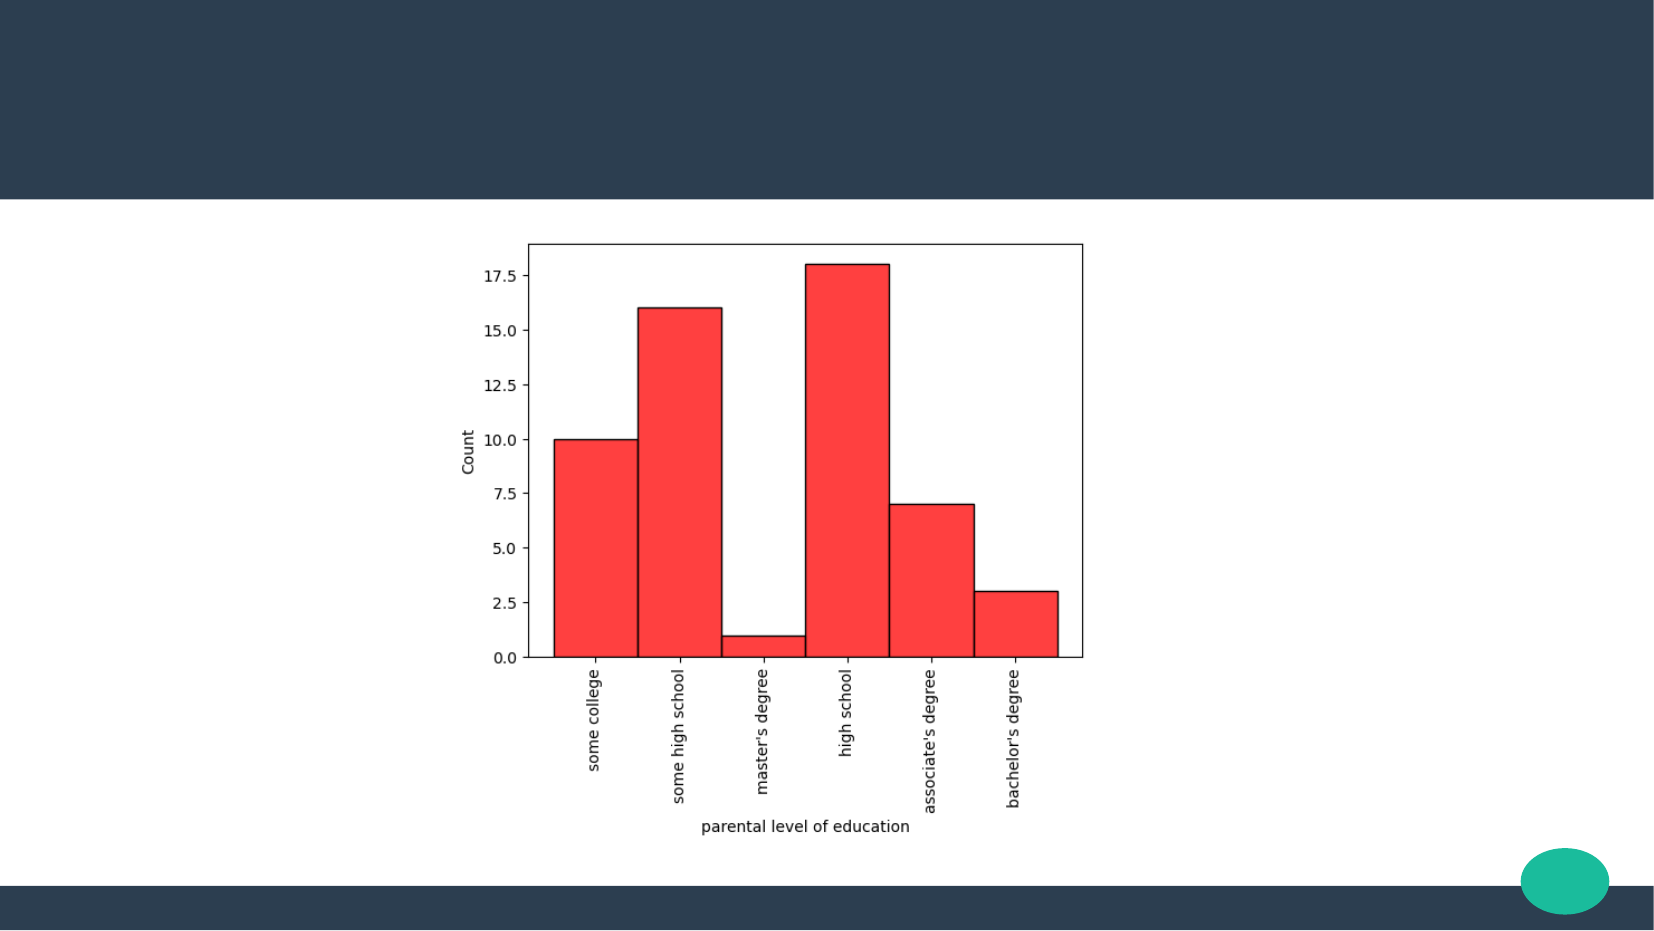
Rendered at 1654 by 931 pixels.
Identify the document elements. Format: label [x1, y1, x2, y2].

picture [460, 236, 1100, 841]
